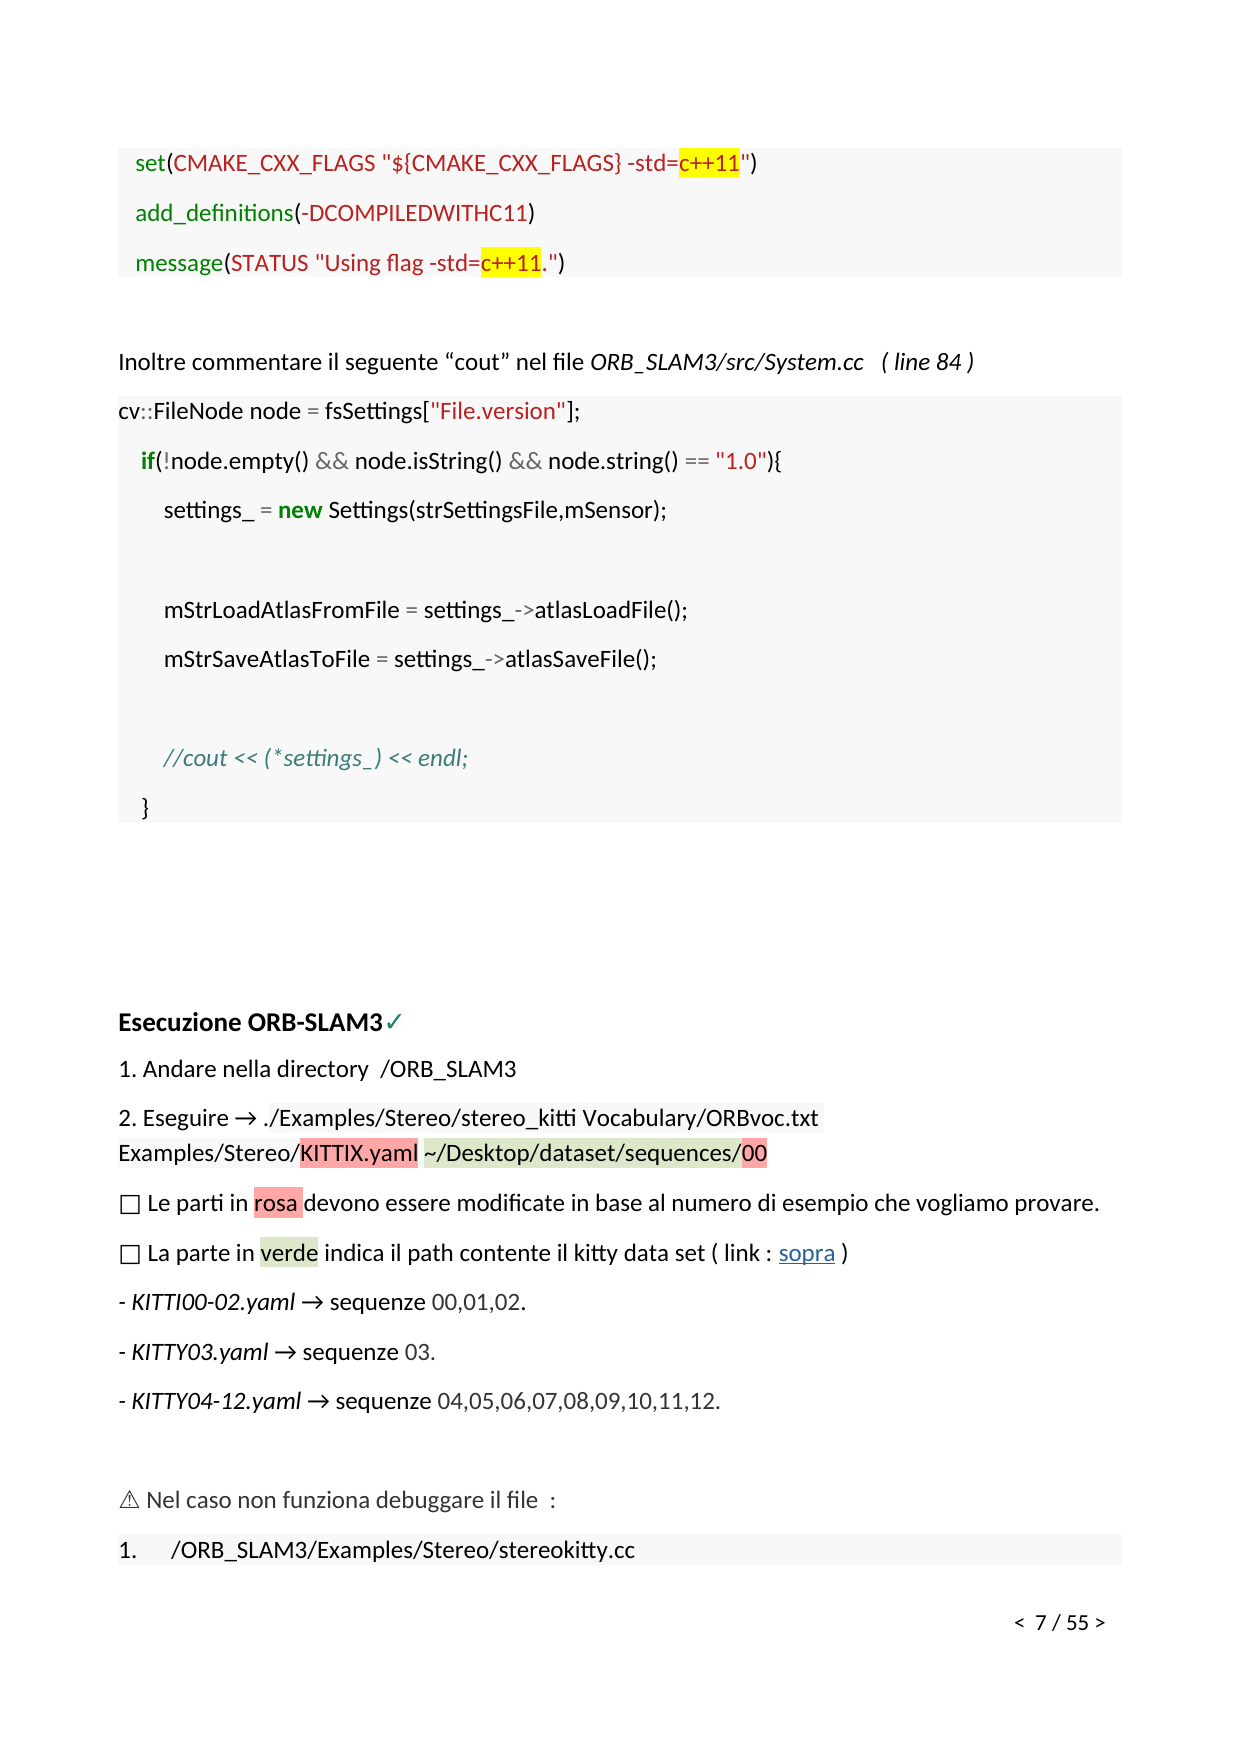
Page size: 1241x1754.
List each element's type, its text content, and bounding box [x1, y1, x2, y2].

text ⚠ Nel caso non funziona debuggare il file : [118, 1484, 1122, 1515]
subtitle Esecuzione ORB-SLAM3✓ [118, 1005, 1122, 1038]
text //cout << (*settings_) << endl; [118, 743, 1122, 773]
text Inoltre commentare il seguente “cout” nel file ORB_SLAM3/src/System.cc ( line 84 ) [118, 346, 1122, 376]
text □ La parte in verde indica il path contente il kitty data set ( link : sopra ) [118, 1237, 1122, 1267]
text - KITTY04-12.yaml → sequenze 04,05,06,07,08,09,10,11,12. [118, 1385, 1122, 1416]
text - KITTI00-02.yaml → sequenze 00,01,02. [118, 1286, 1122, 1317]
text if(!node.empty() && node.isString() && node.string() == "1.0"){ [118, 445, 1122, 476]
text add_definitions(-DCOMPILEDWITHC11) [118, 197, 1122, 228]
text settings_ = new Settings(strSettingsFile,mSensor); [118, 495, 1122, 525]
text cv::FileNode node = fsSettings["File.version"]; [118, 396, 1122, 426]
text mStrSaveAtlasToFile = settings_->atlasSaveFile(); [118, 643, 1122, 674]
text set(CMAKE_CXX_FLAGS "${CMAKE_CXX_FLAGS} -std=c++11") [118, 148, 1122, 178]
text - KITTY03.yaml → sequenze 03. [118, 1336, 1122, 1366]
text } [118, 792, 1122, 823]
text 2. Eseguire → ./Examples/Stereo/stereo_kitti Vocabulary/ORBvoc.txt Examples/Stereo/KITTIX.yaml ~/Desktop/dataset/sequences/00 [118, 1102, 1122, 1168]
text 1. /ORB_SLAM3/Examples/Stereo/stereokitty.cc [118, 1534, 1122, 1565]
text □ Le parti in rosa devono essere modificate in base al numero di esempio che vogliamo provare. [118, 1187, 1122, 1218]
text 1. Andare nella directory /ORB_SLAM3 [118, 1053, 1122, 1083]
text mStrLoadAtlasFromFile = settings_->atlasLoadFile(); [118, 594, 1122, 624]
text message(STATUS "Using flag -std=c++11.") [118, 247, 1122, 277]
